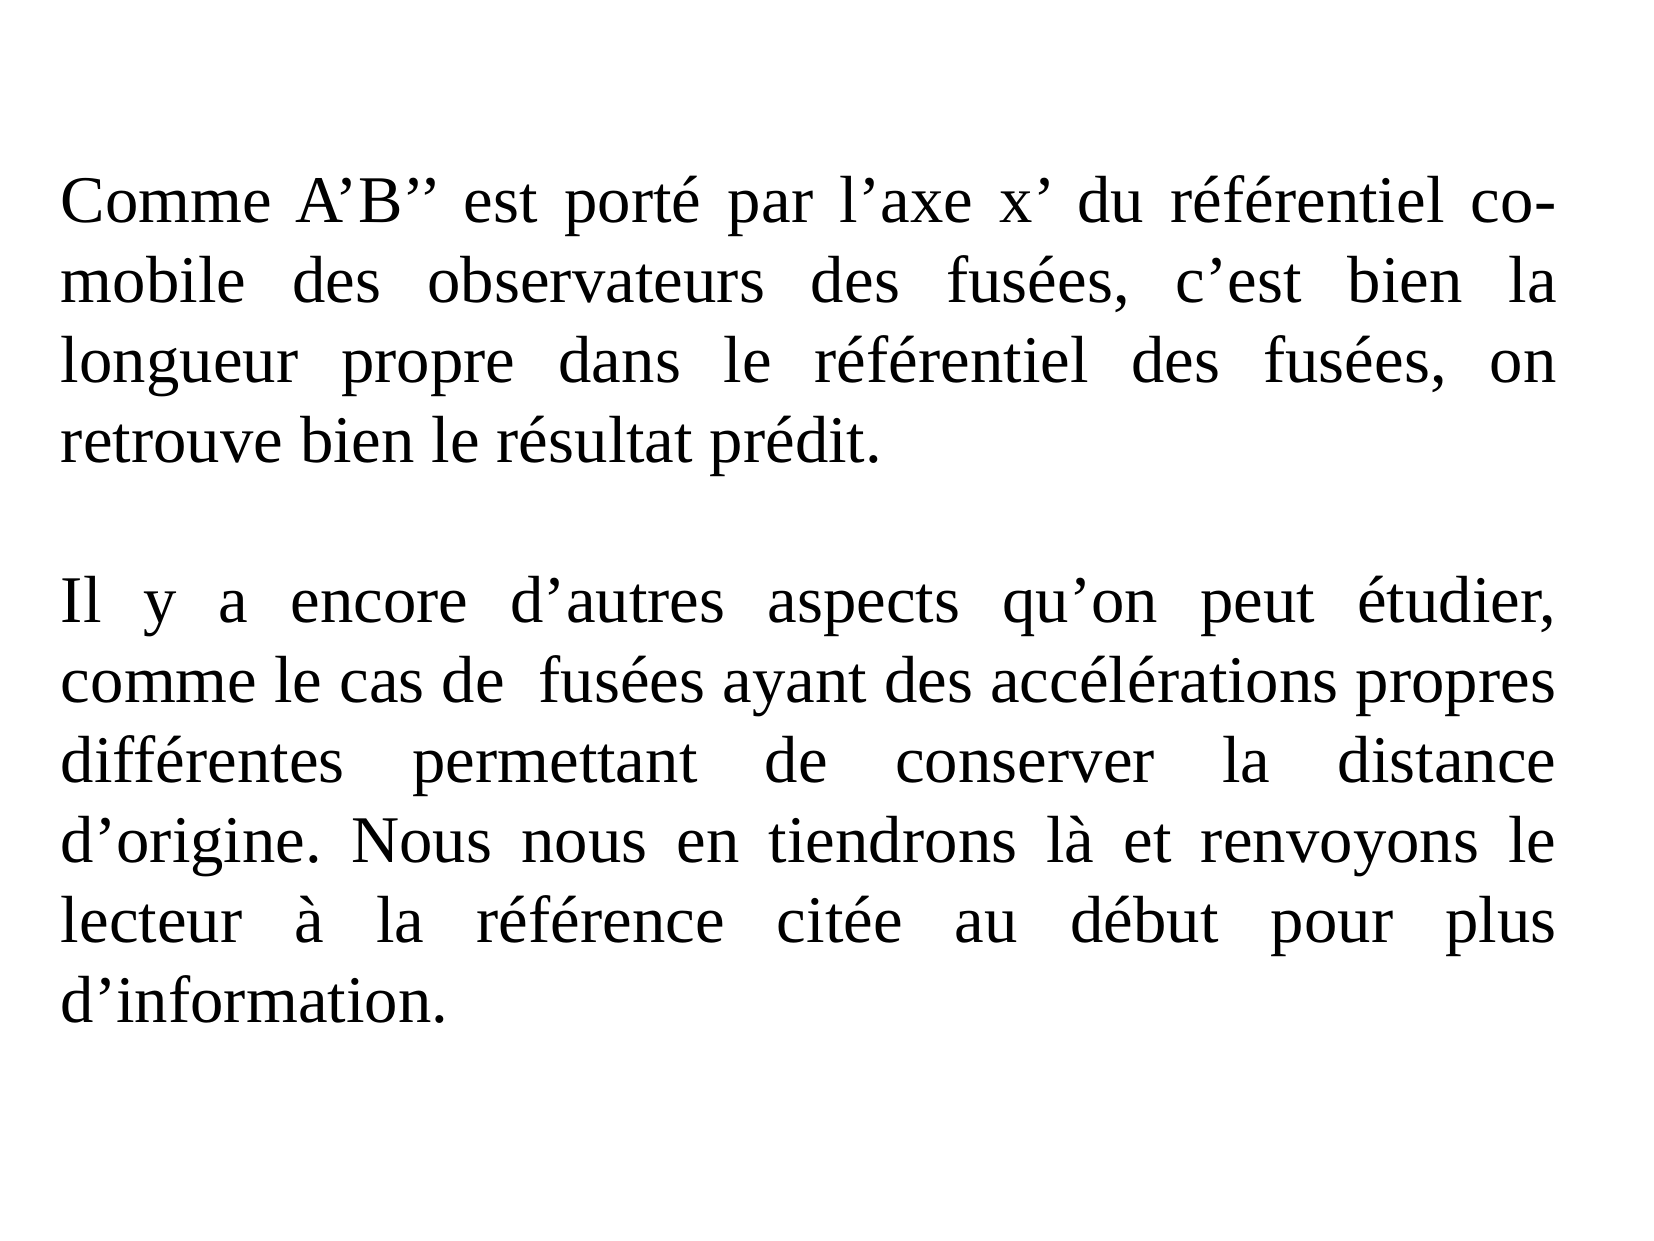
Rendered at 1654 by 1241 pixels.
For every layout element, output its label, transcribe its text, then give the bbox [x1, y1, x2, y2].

text_box Comme A’B’’ est porté par l’axe x’ du référentiel co-mobile des observateurs des fusées, c’est bien la longueur propre dans le référentiel des fusées, on retrouve bien le résultat prédit. Il y a encore d’autres aspects qu’on peut étudier, comme le cas de fusées ayant des accélérations propres différentes permettant de conserver la distance d’origine. Nous nous en tiendrons là et renvoyons le lecteur à la référence citée au début pour plus d’information. [45, 103, 1575, 1053]
